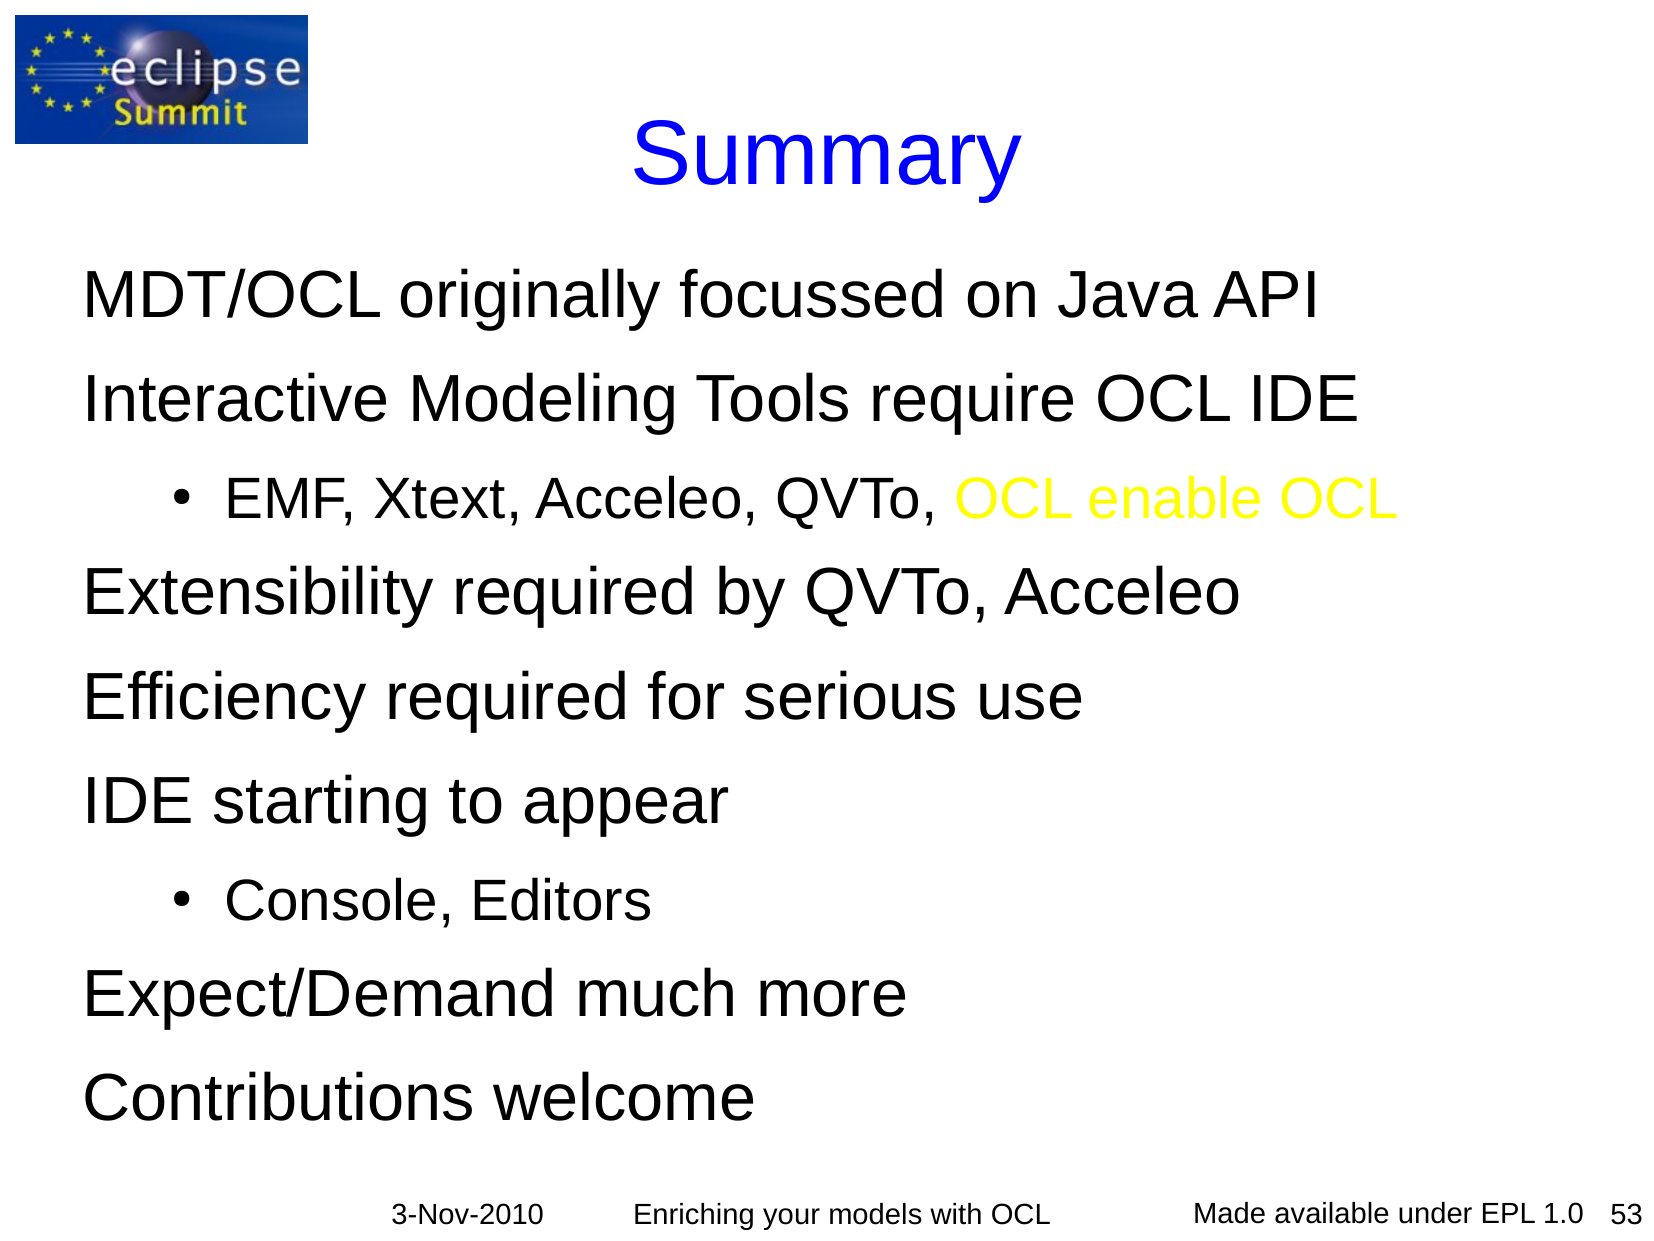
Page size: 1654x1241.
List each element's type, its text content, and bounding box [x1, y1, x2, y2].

title Summary [82, 56, 1571, 250]
picture [15, 15, 308, 144]
list MDT/OCL originally focussed on Java API Interactive Modeling Tools require OCL IDE EMF, Xtext, Acceleo, QVTo, OCL enable OCL Extensibility required by QVTo, Acceleo Efficiency required for serious use IDE starting to appear Console, Editors Expect/Demand much more Contributions welcome [82, 257, 1571, 1168]
